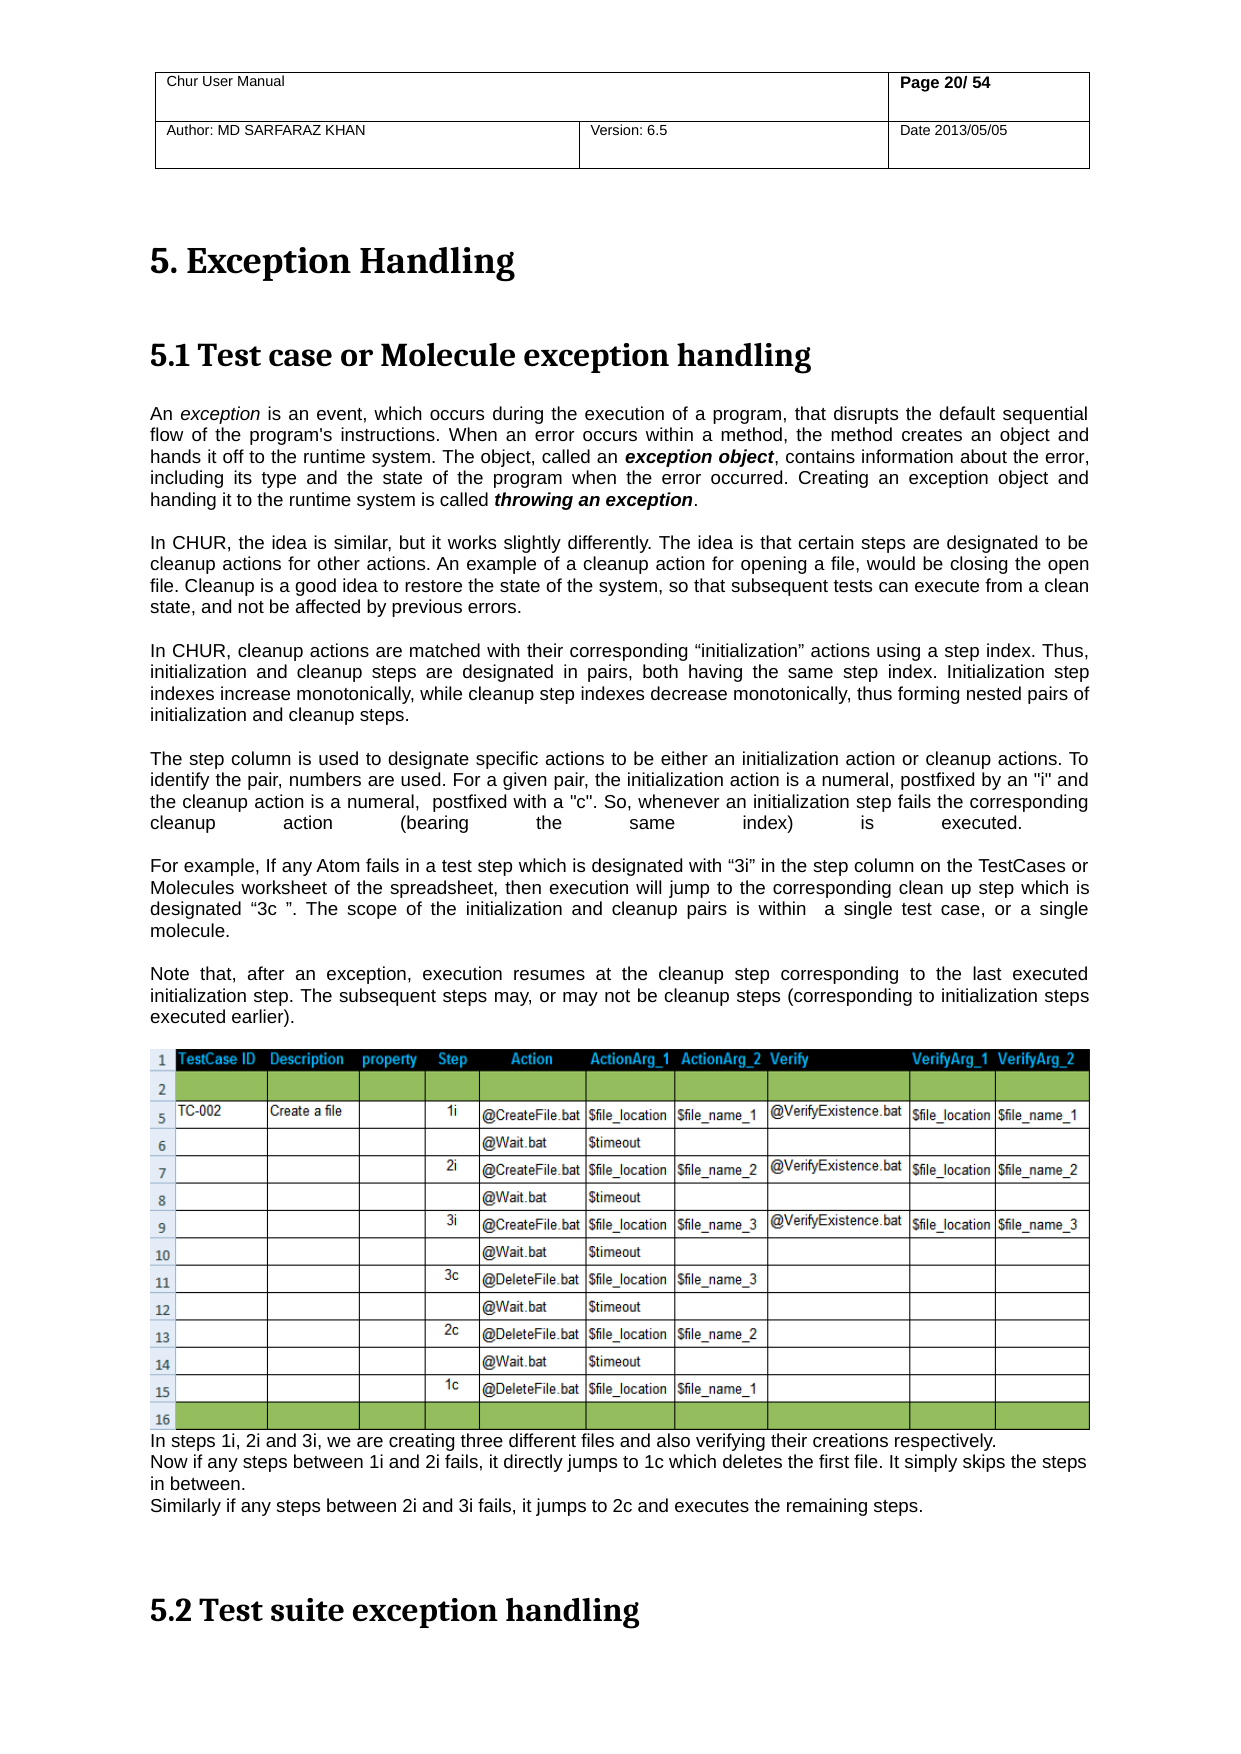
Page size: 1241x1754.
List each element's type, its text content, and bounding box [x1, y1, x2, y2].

text Now if any steps between 1i and 2i fails, it directly jumps to 1c which deletes the first file. It simply skips the steps in between. [150, 1451, 1090, 1494]
subtitle 5. Exception Handling [150, 240, 1090, 283]
text In steps 1i, 2i and 3i, we are creating three different files and also verifying their creations respectively. [150, 1430, 1090, 1451]
text For example, If any Atom fails in a test step which is designated with “3i” in the step column on the TestCases or Molecules worksheet of the spreadsheet, then execution will jump to the corresponding clean up step which is designated “3c ”. The scope of the initialization and cleanup pairs is within a single test case, or a single molecule. [150, 855, 1090, 941]
subtitle 5.1 Test case or Molecule exception handling [150, 336, 1090, 374]
text In CHUR, cleanup actions are matched with their corresponding “initialization” actions using a step index. Thus, initialization and cleanup steps are designated in pairs, both having the same step index. Initialization step indexes increase monotonically, while cleanup step indexes decrease monotonically, thus forming nested pairs of initialization and cleanup steps. [150, 639, 1090, 726]
picture [150, 1049, 1091, 1430]
text Similarly if any steps between 2i and 3i fails, it jumps to 2c and executes the remaining steps. [150, 1494, 1090, 1516]
text An exception is an event, which occurs during the execution of a program, that disrupts the default sequential flow of the program's instructions. When an error occurs within a method, the method creates an object and hands it off to the runtime system. The object, called an exception object, contains information about the error, including its type and the state of the program when the error occurred. Creating an exception object and handing it to the runtime system is called throwing an exception. [150, 402, 1090, 510]
text In CHUR, the idea is similar, but it works slightly differently. The idea is that certain steps are designated to be cleanup actions for other actions. An example of a cleanup action for opening a file, would be closing the open file. Cleanup is a good idea to restore the state of the system, so that subsequent tests can execute from a clean state, and not be affected by previous errors. [150, 532, 1090, 618]
text The step column is used to designate specific actions to be either an initialization action or cleanup actions. To identify the pair, numbers are used. For a given pair, the initialization action is a numeral, postfixed by an "i" and the cleanup action is a numeral, postfixed with a "c". So, whenever an initialization step fails the corresponding cleanup action (bearing the same index) is executed. [150, 747, 1090, 855]
text Note that, after an exception, execution resumes at the cleanup step corresponding to the last executed initialization step. The subsequent steps may, or may not be cleanup steps (corresponding to initialization steps executed earlier). [150, 963, 1090, 1028]
subtitle 5.2 Test suite exception handling [150, 1591, 1090, 1629]
